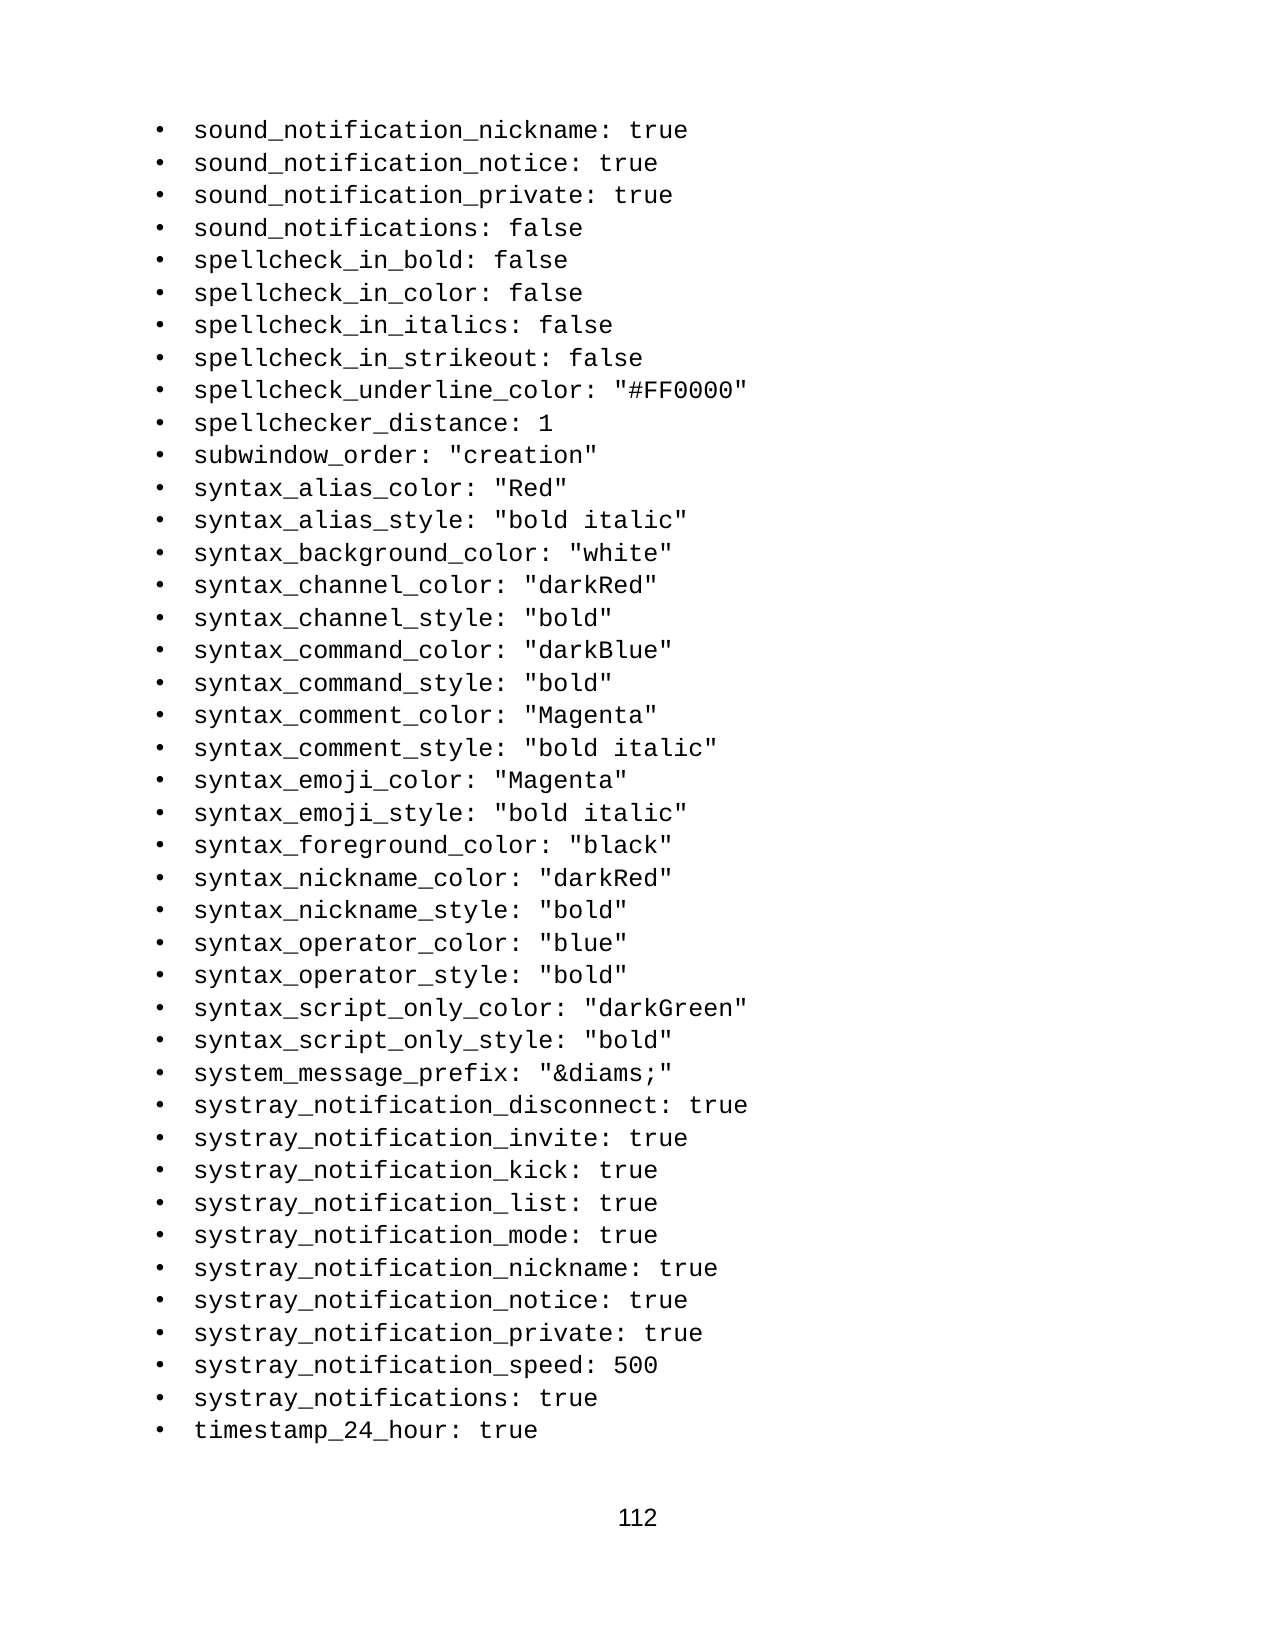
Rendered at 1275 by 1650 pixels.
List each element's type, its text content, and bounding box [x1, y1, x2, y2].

list syntax_nickname_style: "bold" [156, 898, 1157, 926]
list timestamp_24_hour: true [156, 1418, 1157, 1446]
list syntax_emoji_color: "Magenta" [156, 768, 1157, 796]
list syntax_alias_color: "Red" [156, 476, 1157, 504]
list systray_notification_disconnect: true [156, 1093, 1157, 1121]
list syntax_alias_style: "bold italic" [156, 508, 1157, 536]
list syntax_nickname_color: "darkRed" [156, 866, 1157, 894]
list syntax_emoji_style: "bold italic" [156, 801, 1157, 829]
list spellcheck_in_color: false [156, 281, 1157, 309]
list syntax_script_only_color: "darkGreen" [156, 996, 1157, 1024]
list syntax_comment_color: "Magenta" [156, 703, 1157, 731]
list spellcheck_in_italics: false [156, 313, 1157, 341]
list system_message_prefix: "&diams;" [156, 1061, 1157, 1089]
list systray_notification_mode: true [156, 1223, 1157, 1251]
list syntax_operator_color: "blue" [156, 931, 1157, 959]
list sound_notifications: false [156, 216, 1157, 244]
list syntax_channel_style: "bold" [156, 606, 1157, 634]
list sound_notification_private: true [156, 183, 1157, 211]
list syntax_channel_color: "darkRed" [156, 573, 1157, 601]
list syntax_command_style: "bold" [156, 671, 1157, 699]
list systray_notification_speed: 500 [156, 1353, 1157, 1381]
list systray_notification_kick: true [156, 1158, 1157, 1186]
list spellcheck_in_strikeout: false [156, 346, 1157, 374]
list systray_notification_nickname: true [156, 1256, 1157, 1284]
list syntax_background_color: "white" [156, 541, 1157, 569]
list syntax_command_color: "darkBlue" [156, 638, 1157, 666]
list subwindow_order: "creation" [156, 443, 1157, 471]
list systray_notification_invite: true [156, 1126, 1157, 1154]
list syntax_foreground_color: "black" [156, 833, 1157, 861]
list systray_notification_private: true [156, 1321, 1157, 1349]
list systray_notification_notice: true [156, 1288, 1157, 1316]
list systray_notifications: true [156, 1386, 1157, 1414]
list systray_notification_list: true [156, 1191, 1157, 1219]
list syntax_script_only_style: "bold" [156, 1028, 1157, 1056]
list sound_notification_notice: true [156, 151, 1157, 179]
list syntax_comment_style: "bold italic" [156, 736, 1157, 764]
list syntax_operator_style: "bold" [156, 963, 1157, 991]
list sound_notification_nickname: true [156, 118, 1157, 146]
list spellchecker_distance: 1 [156, 411, 1157, 439]
list spellcheck_in_bold: false [156, 248, 1157, 276]
list spellcheck_underline_color: "#FF0000" [156, 378, 1157, 406]
